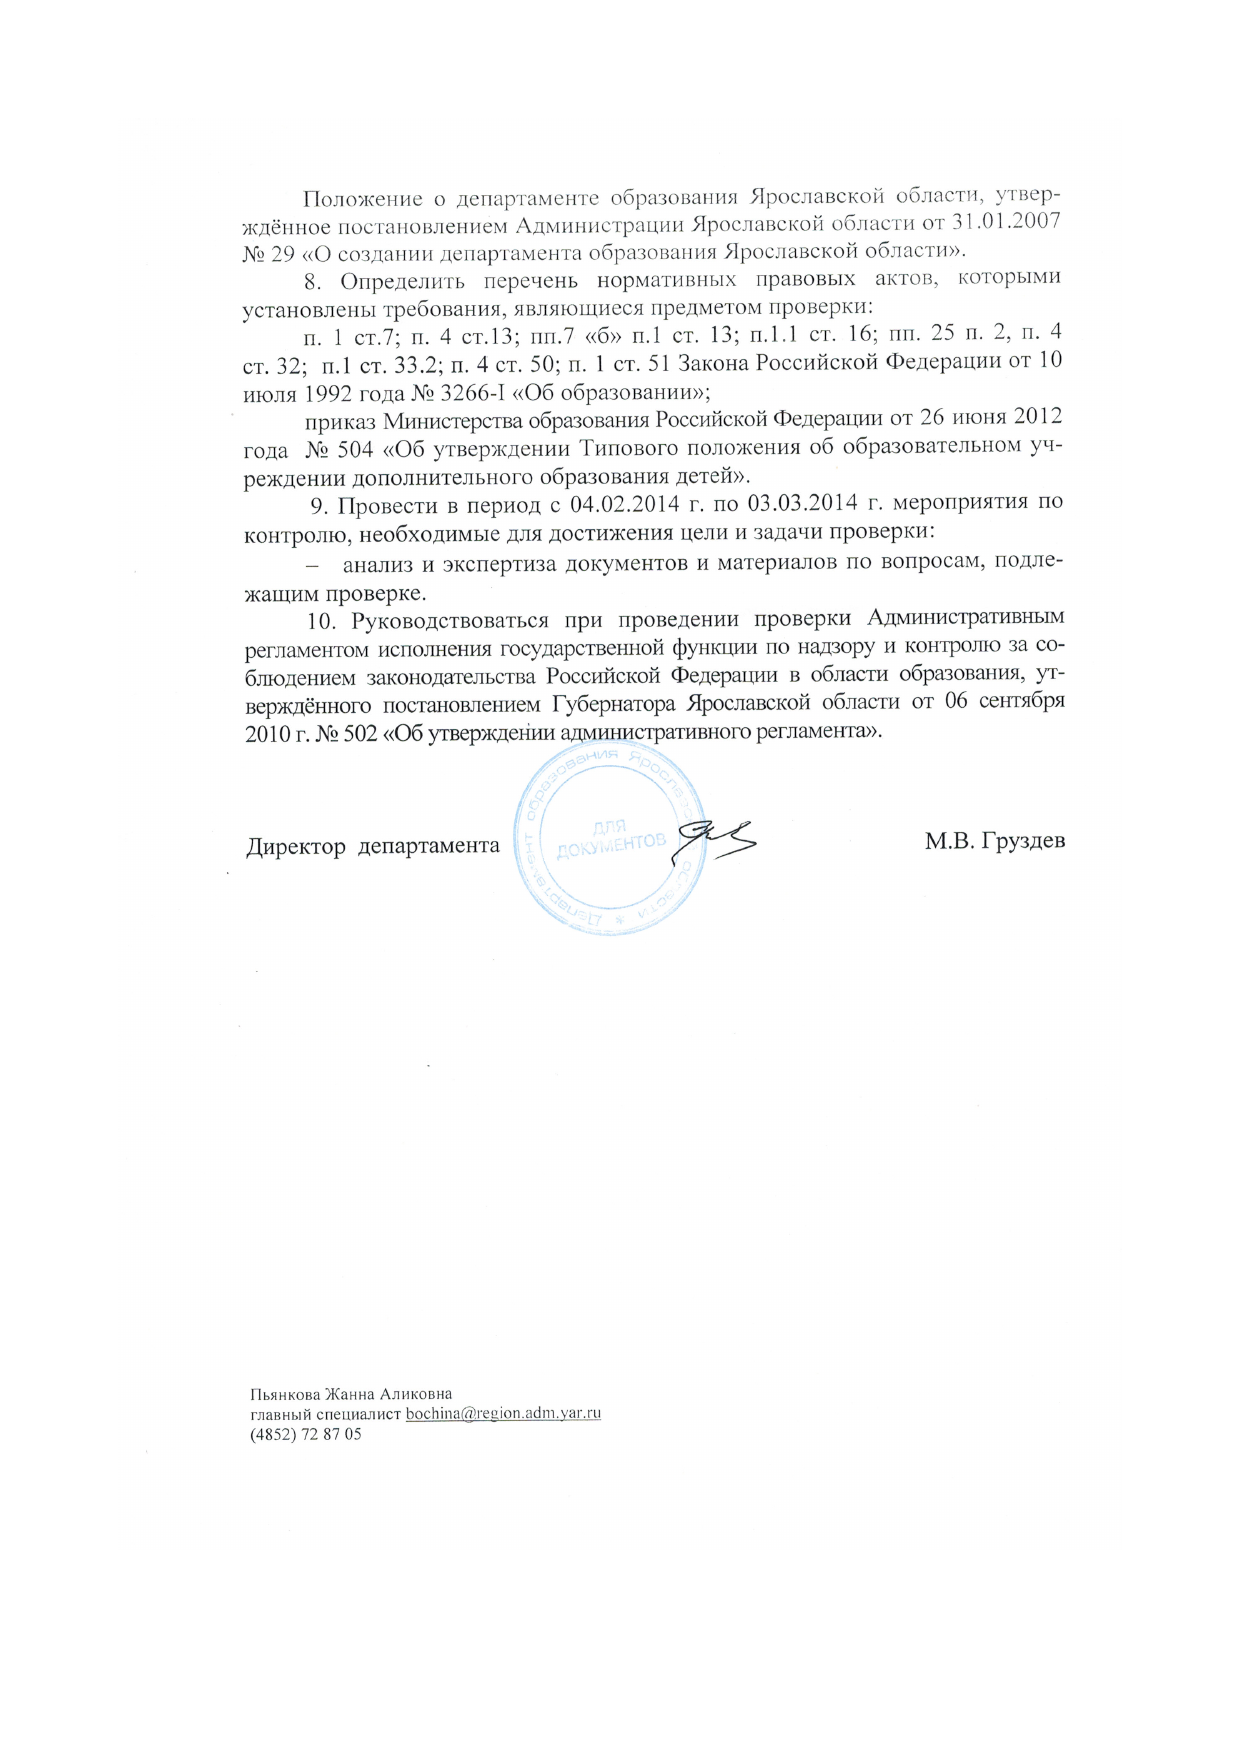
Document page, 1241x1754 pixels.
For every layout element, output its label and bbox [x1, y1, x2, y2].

picture [118, 118, 1122, 1550]
